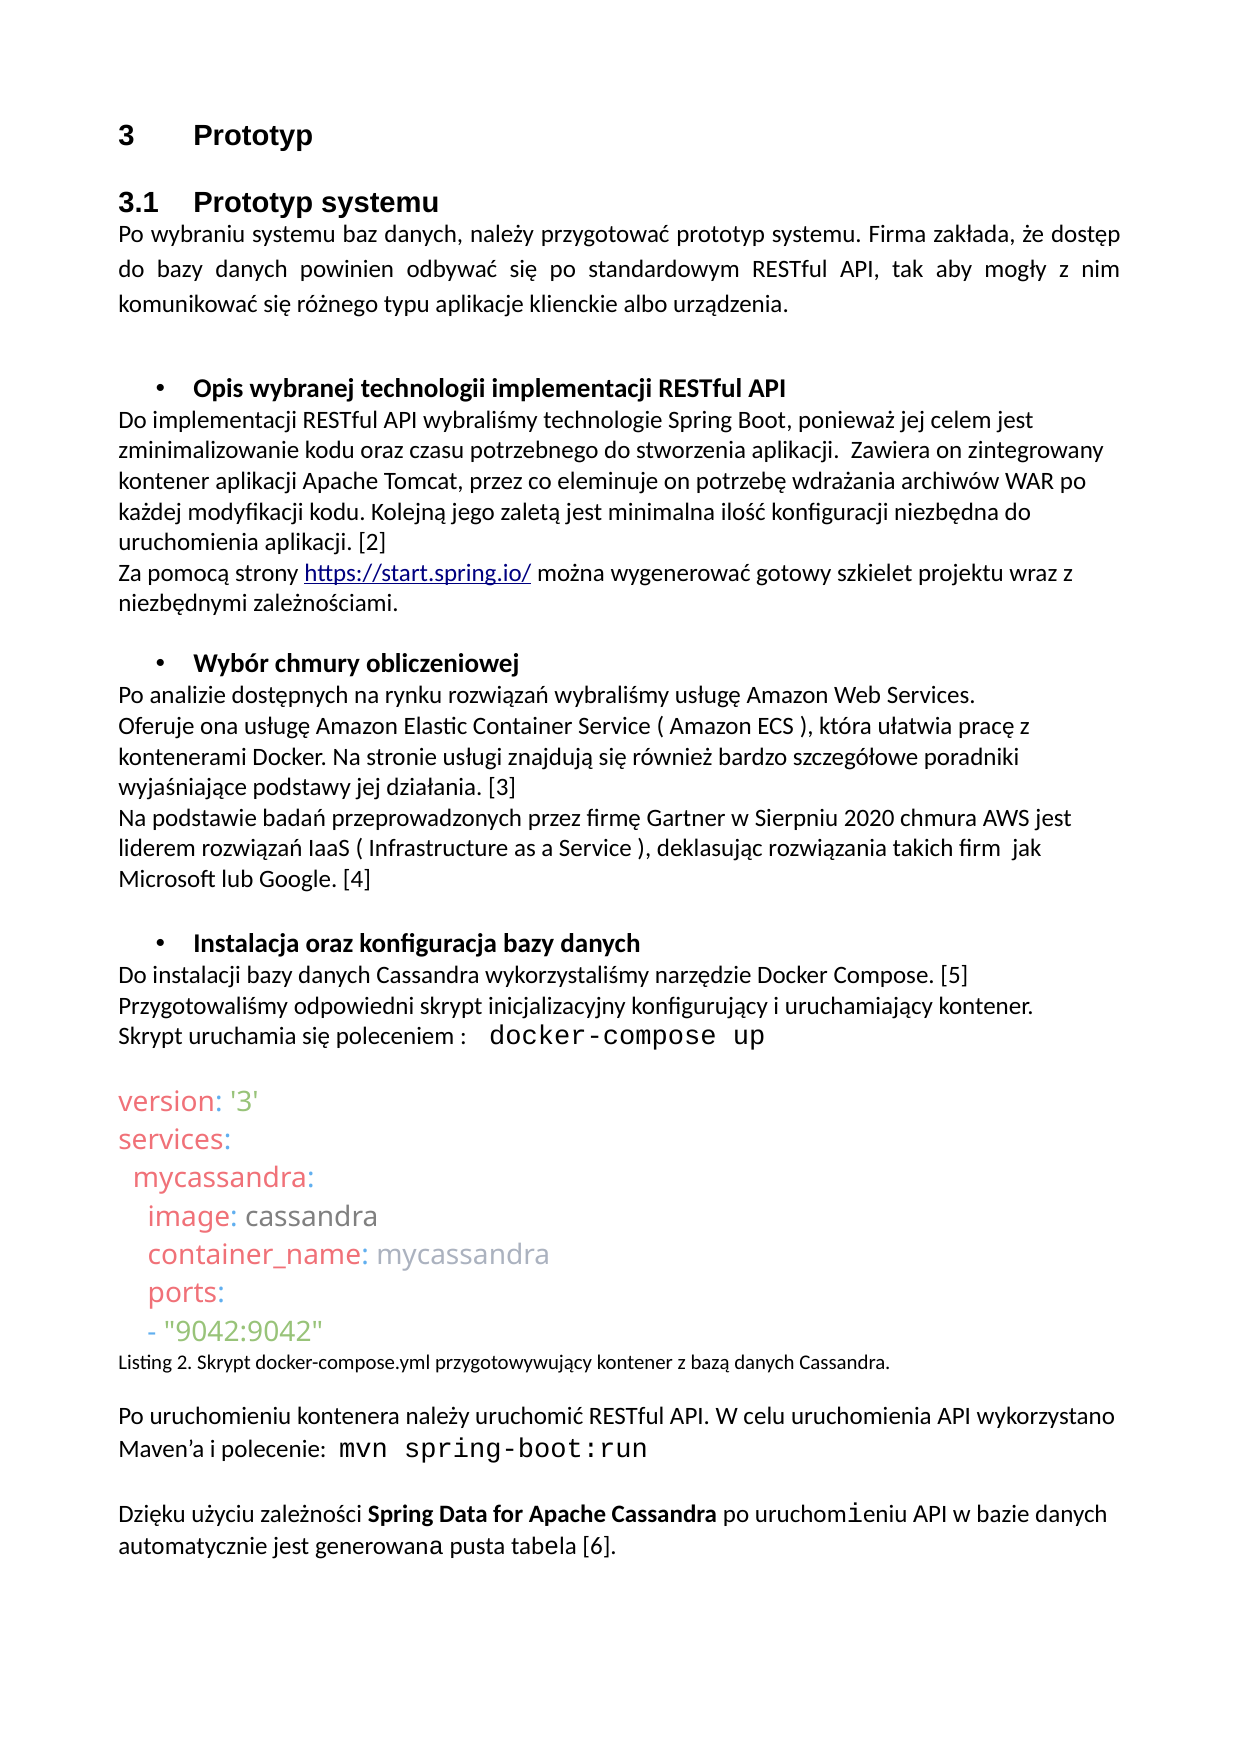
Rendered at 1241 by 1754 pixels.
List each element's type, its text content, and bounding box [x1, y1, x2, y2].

list Opis wybranej technologii implementacji RESTful API [156, 371, 1122, 404]
list Listing 2. Skrypt docker-compose.yml przygotowywujący kontener z bazą danych Cassandra. [118, 1349, 1122, 1375]
list Na podstawie badań przeprowadzonych przez firmę Gartner w Sierpniu 2020 chmura AWS jest liderem rozwiązań IaaS ( Infrastructure as a Service ), deklasując rozwiązania takich firm jak Microsoft lub Google. [4] [118, 802, 1122, 893]
list Wybór chmury obliczeniowej [156, 647, 1122, 679]
list Instalacja oraz konfiguracja bazy danych [156, 926, 1122, 959]
text Po wybraniu systemu baz danych, należy przygotować prototyp systemu. Firma zakłada, że dostęp do bazy danych powinien odbywać się po standardowym RESTful API, tak aby mogły z nim komunikować się różnego typu aplikacje klienckie albo urządzenia. [118, 218, 1122, 319]
list Do implementacji RESTful API wybraliśmy technologie Spring Boot, ponieważ jej celem jest zminimalizowanie kodu oraz czasu potrzebnego do stworzenia aplikacji. Zawiera on zintegrowany kontener aplikacji Apache Tomcat, przez co eleminuje on potrzebę wdrażania archiwów WAR po każdej modyfikacji kodu. Kolejną jego zaletą jest minimalna ilość konfiguracji niezbędna do uruchomienia aplikacji. [2] Za pomocą strony https://start.spring.io/ można wygenerować gotowy szkielet projektu wraz z niezbędnymi zależnościami. [118, 404, 1122, 647]
subtitle Prototyp systemu [118, 185, 1122, 218]
subtitle Prototyp [118, 118, 1122, 152]
list Dzięku użyciu zależności Spring Data for Apache Cassandra po uruchomieniu API w bazie danych automatycznie jest generowana pusta tabela [6]. [118, 1465, 1122, 1562]
list Po analizie dostępnych na rynku rozwiązań wybraliśmy usługę Amazon Web Services. Oferuje ona usługę Amazon Elastic Container Service ( Amazon ECS ), która ułatwia pracę z kontenerami Docker. Na stronie usługi znajdują się również bardzo szczegółowe poradniki wyjaśniające podstawy jej działania. [3] [118, 679, 1122, 802]
list Po uruchomieniu kontenera należy uruchomić RESTful API. W celu uruchomienia API wykorzystano Maven’a i polecenie: mvn spring-boot:run [118, 1400, 1122, 1465]
list Do instalacji bazy danych Cassandra wykorzystaliśmy narzędzie Docker Compose. [5] Przygotowaliśmy odpowiedni skrypt inicjalizacyjny konfigurujący i uruchamiający kontener. [118, 959, 1122, 1020]
list Skrypt uruchamia się poleceniem : docker-compose up [118, 1020, 1122, 1053]
list version: '3' services: mycassandra: image: cassandra container_name: mycassandra ports: - "9042:9042" [118, 1081, 1122, 1349]
